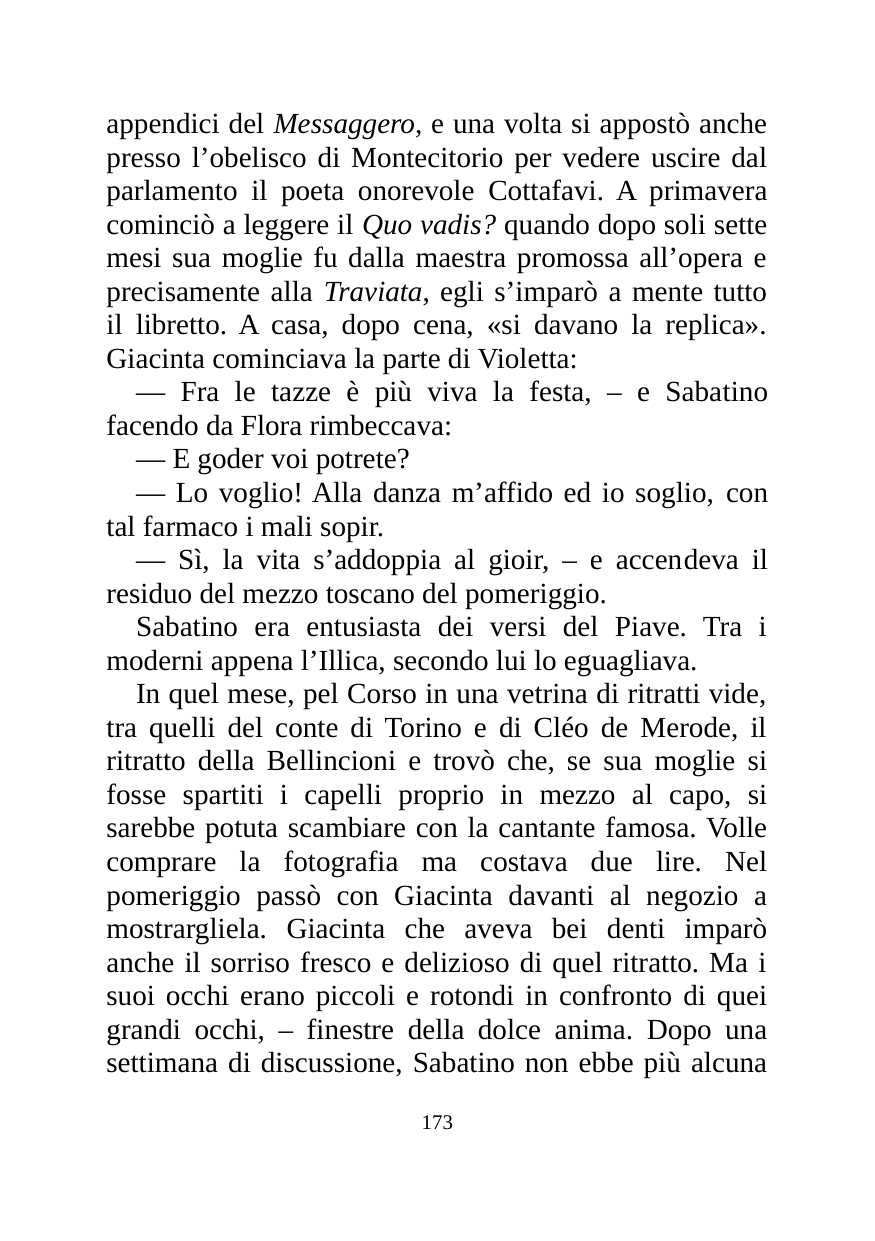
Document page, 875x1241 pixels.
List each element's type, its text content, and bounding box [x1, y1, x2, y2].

text Sabatino era entusiasta dei versi del Piave. Tra i moderni appena l’Illica, secondo lui lo eguagliava. [106, 609, 768, 676]
text — Fra le tazze è più viva la festa, – e Sabatino facendo da Flora rimbeccava: [106, 374, 768, 442]
text In quel mese, pel Corso in una vetrina di ritratti vide, tra quelli del conte di Torino e di Cléo de Merode, il ritratto della Bellincioni e trovò che, se sua moglie si fosse spartiti i capelli proprio in mezzo al capo, si sarebbe potuta scambiare con la cantante famosa. Volle comprare la fotografia ma costava due lire. Nel pomeriggio passò con Giacinta davanti al negozio a mostrargliela. Giacinta che aveva bei denti imparò anche il sorriso fresco e delizioso di quel ritratto. Ma i suoi occhi erano piccoli e rotondi in confronto di quei grandi occhi, – finestre della dolce anima. Dopo una settimana di discussione, Sabatino non ebbe più alcuna [106, 676, 768, 1079]
text — E goder voi potrete? [106, 442, 768, 475]
text — Sì, la vita s’addoppia al gioir, – e accendeva il residuo del mezzo toscano del pomeriggio. [106, 542, 768, 609]
text appendici del Messaggero, e una volta si appostò anche presso l’obelisco di Montecitorio per vedere uscire dal parlamento il poeta onorevole Cottafavi. A primavera cominciò a leggere il Quo vadis? quando dopo soli sette mesi sua moglie fu dalla maestra promossa all’opera e precisamente alla Traviata, egli s’imparò a mente tutto il libretto. A casa, dopo cena, «si davano la replica». Giacinta cominciava la parte di Violetta: [106, 106, 768, 374]
text — Lo voglio! Alla danza m’affido ed io soglio, con tal farmaco i mali sopir. [106, 475, 768, 542]
